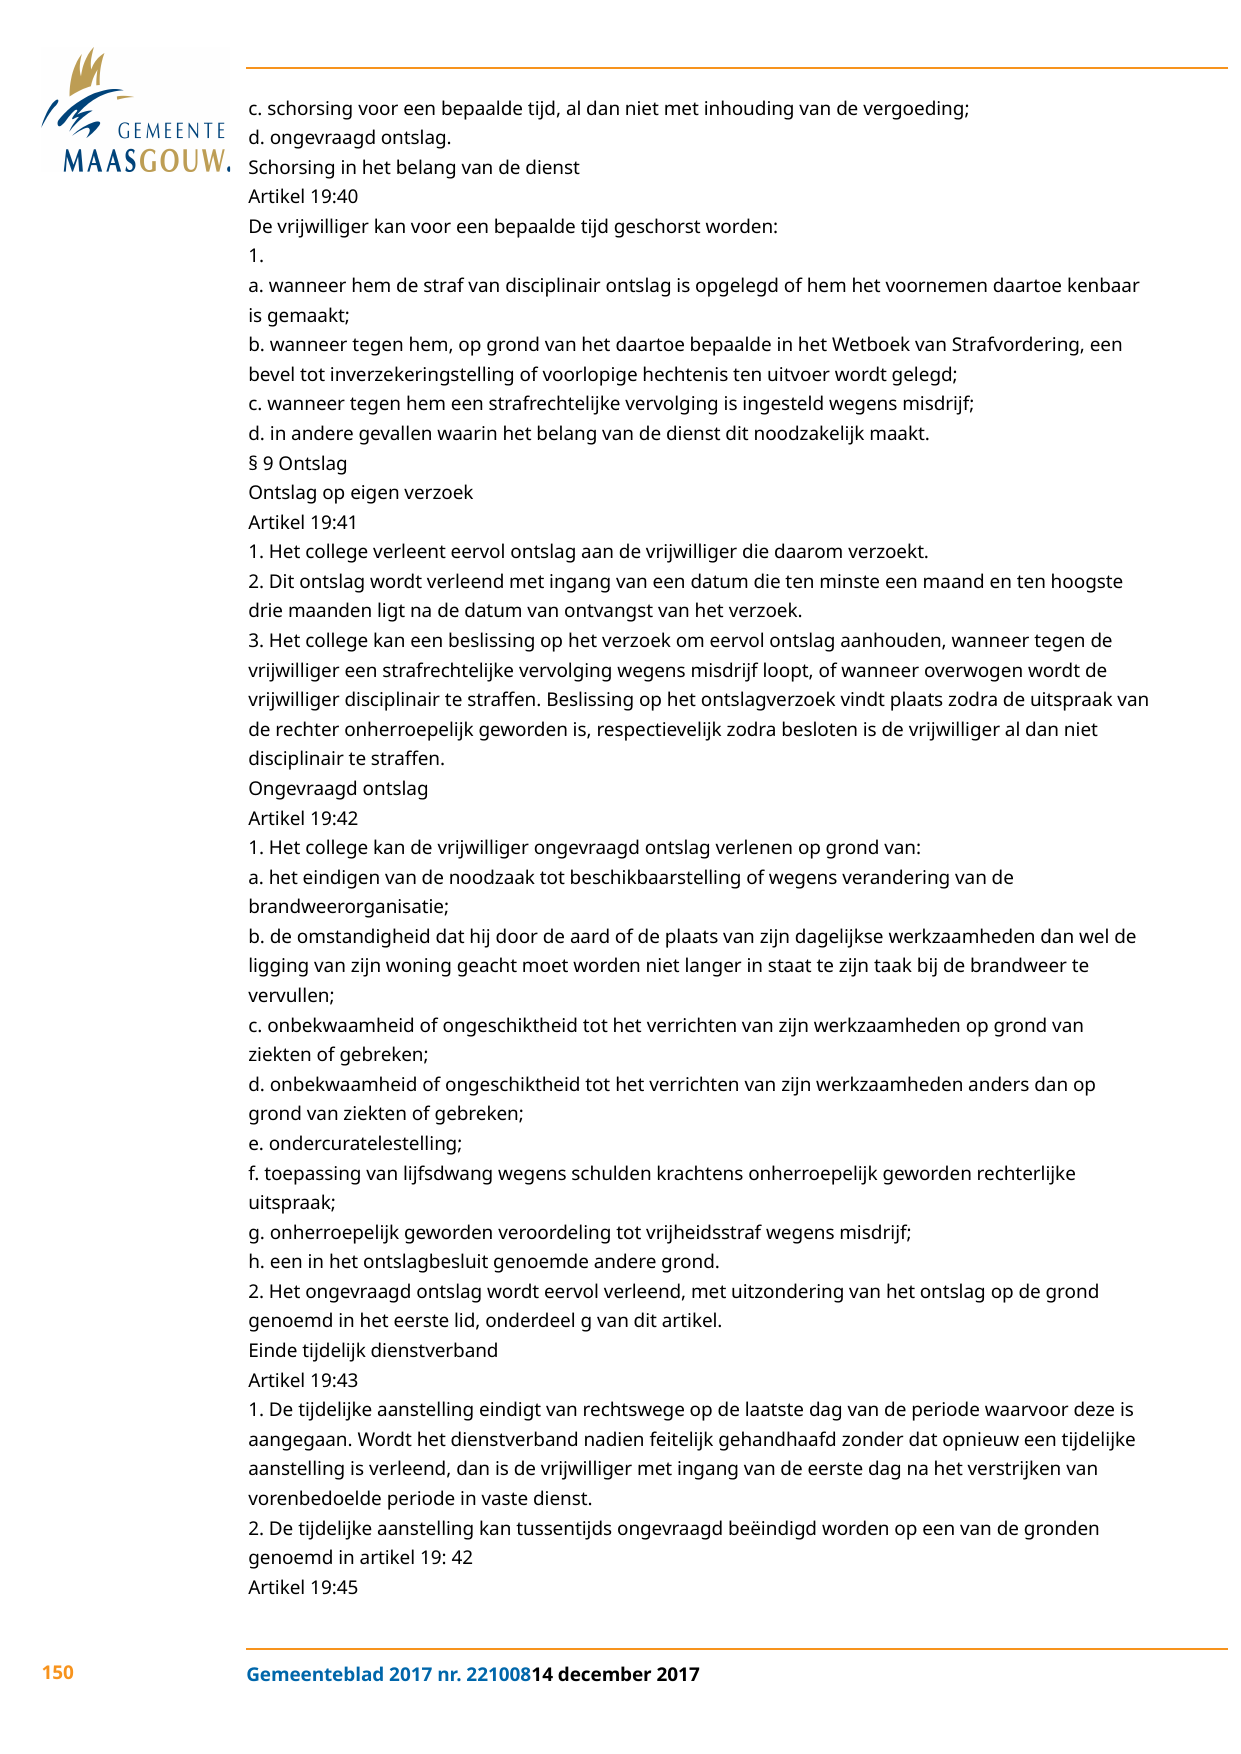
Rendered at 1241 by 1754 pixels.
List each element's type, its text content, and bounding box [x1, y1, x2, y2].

text g. onherroepelijk geworden veroordeling tot vrijheidsstraf wegens misdrijf; [248, 1219, 1152, 1245]
text 1. Het college kan de vrijwilliger ongevraagd ontslag verlenen op grond van: [248, 834, 1152, 860]
text 2. De tijdelijke aanstelling kan tussentijds ongevraagd beëindigd worden op een van de gronden genoemd in artikel 19: 42 [248, 1515, 1152, 1570]
picture [41, 47, 231, 172]
text c. wanneer tegen hem een strafrechtelijke vervolging is ingesteld wegens misdrijf; [248, 391, 1152, 416]
text 2. Dit ontslag wordt verleend met ingang van een datum die ten minste een maand en ten hoogste drie maanden ligt na de datum van ontvangst van het verzoek. [248, 568, 1152, 623]
text 1. Het college verleent eervol ontslag aan de vrijwilliger die daarom verzoekt. [248, 538, 1152, 564]
text a. wanneer hem de straf van disciplinair ontslag is opgelegd of hem het voornemen daartoe kenbaar is gemaakt; [248, 272, 1152, 328]
text h. een in het ontslagbesluit genoemde andere grond. [248, 1248, 1152, 1274]
text Artikel 19:43 [248, 1367, 1152, 1393]
text b. wanneer tegen hem, op grond van het daartoe bepaalde in het Wetboek van Strafvordering, een bevel tot inverzekeringstelling of voorlopige hechtenis ten uitvoer wordt gelegd; [248, 331, 1152, 387]
text § 9 Ontslag [248, 450, 1152, 476]
text d. onbekwaamheid of ongeschiktheid tot het verrichten van zijn werkzaamheden anders dan op grond van ziekten of gebreken; [248, 1071, 1152, 1126]
text c. onbekwaamheid of ongeschiktheid tot het verrichten van zijn werkzaamheden op grond van ziekten of gebreken; [248, 1012, 1152, 1067]
text Artikel 19:42 [248, 805, 1152, 831]
text b. de omstandigheid dat hij door de aard of de plaats van zijn dagelijkse werkzaamheden dan wel de ligging van zijn woning geacht moet worden niet langer in staat te zijn taak bij de brandweer te vervullen; [248, 923, 1152, 1008]
text f. toepassing van lijfsdwang wegens schulden krachtens onherroepelijk geworden rechterlijke uitspraak; [248, 1160, 1152, 1215]
text c. schorsing voor een bepaalde tijd, al dan niet met inhouding van de vergoeding; [248, 95, 1152, 121]
text d. in andere gevallen waarin het belang van de dienst dit noodzakelijk maakt. [248, 420, 1152, 446]
text Ongevraagd ontslag [248, 775, 1152, 801]
text 3. Het college kan een beslissing op het verzoek om eervol ontslag aanhouden, wanneer tegen de vrijwilliger een strafrechtelijke vervolging wegens misdrijf loopt, of wanneer overwogen wordt de vrijwilliger disciplinair te straffen. Beslissing op het ontslagverzoek vindt plaats zodra de uitspraak van de rechter onherroepelijk geworden is, respectievelijk zodra besloten is de vrijwilliger al dan niet disciplinair te straffen. [248, 627, 1152, 771]
text 1. [248, 243, 1152, 268]
text 1. De tijdelijke aanstelling eindigt van rechtswege op de laatste dag van de periode waarvoor deze is aangegaan. Wordt het dienstverband nadien feitelijk gehandhaafd zonder dat opnieuw een tijdelijke aanstelling is verleend, dan is de vrijwilliger met ingang van de eerste dag na het verstrijken van vorenbedoelde periode in vaste dienst. [248, 1396, 1152, 1511]
text Schorsing in het belang van de dienst [248, 154, 1152, 180]
text e. ondercuratelestelling; [248, 1130, 1152, 1156]
text d. ongevraagd ontslag. [248, 124, 1152, 150]
text De vrijwilliger kan voor een bepaalde tijd geschorst worden: [248, 213, 1152, 239]
text Einde tijdelijk dienstverband [248, 1337, 1152, 1363]
text Artikel 19:45 [248, 1574, 1152, 1600]
text 2. Het ongevraagd ontslag wordt eervol verleend, met uitzondering van het ontslag op de grond genoemd in het eerste lid, onderdeel g van dit artikel. [248, 1278, 1152, 1333]
text Artikel 19:40 [248, 183, 1152, 209]
text Ontslag op eigen verzoek [248, 479, 1152, 505]
text a. het eindigen van de noodzaak tot beschikbaarstelling of wegens verandering van de brandweerorganisatie; [248, 864, 1152, 919]
text Artikel 19:41 [248, 509, 1152, 535]
